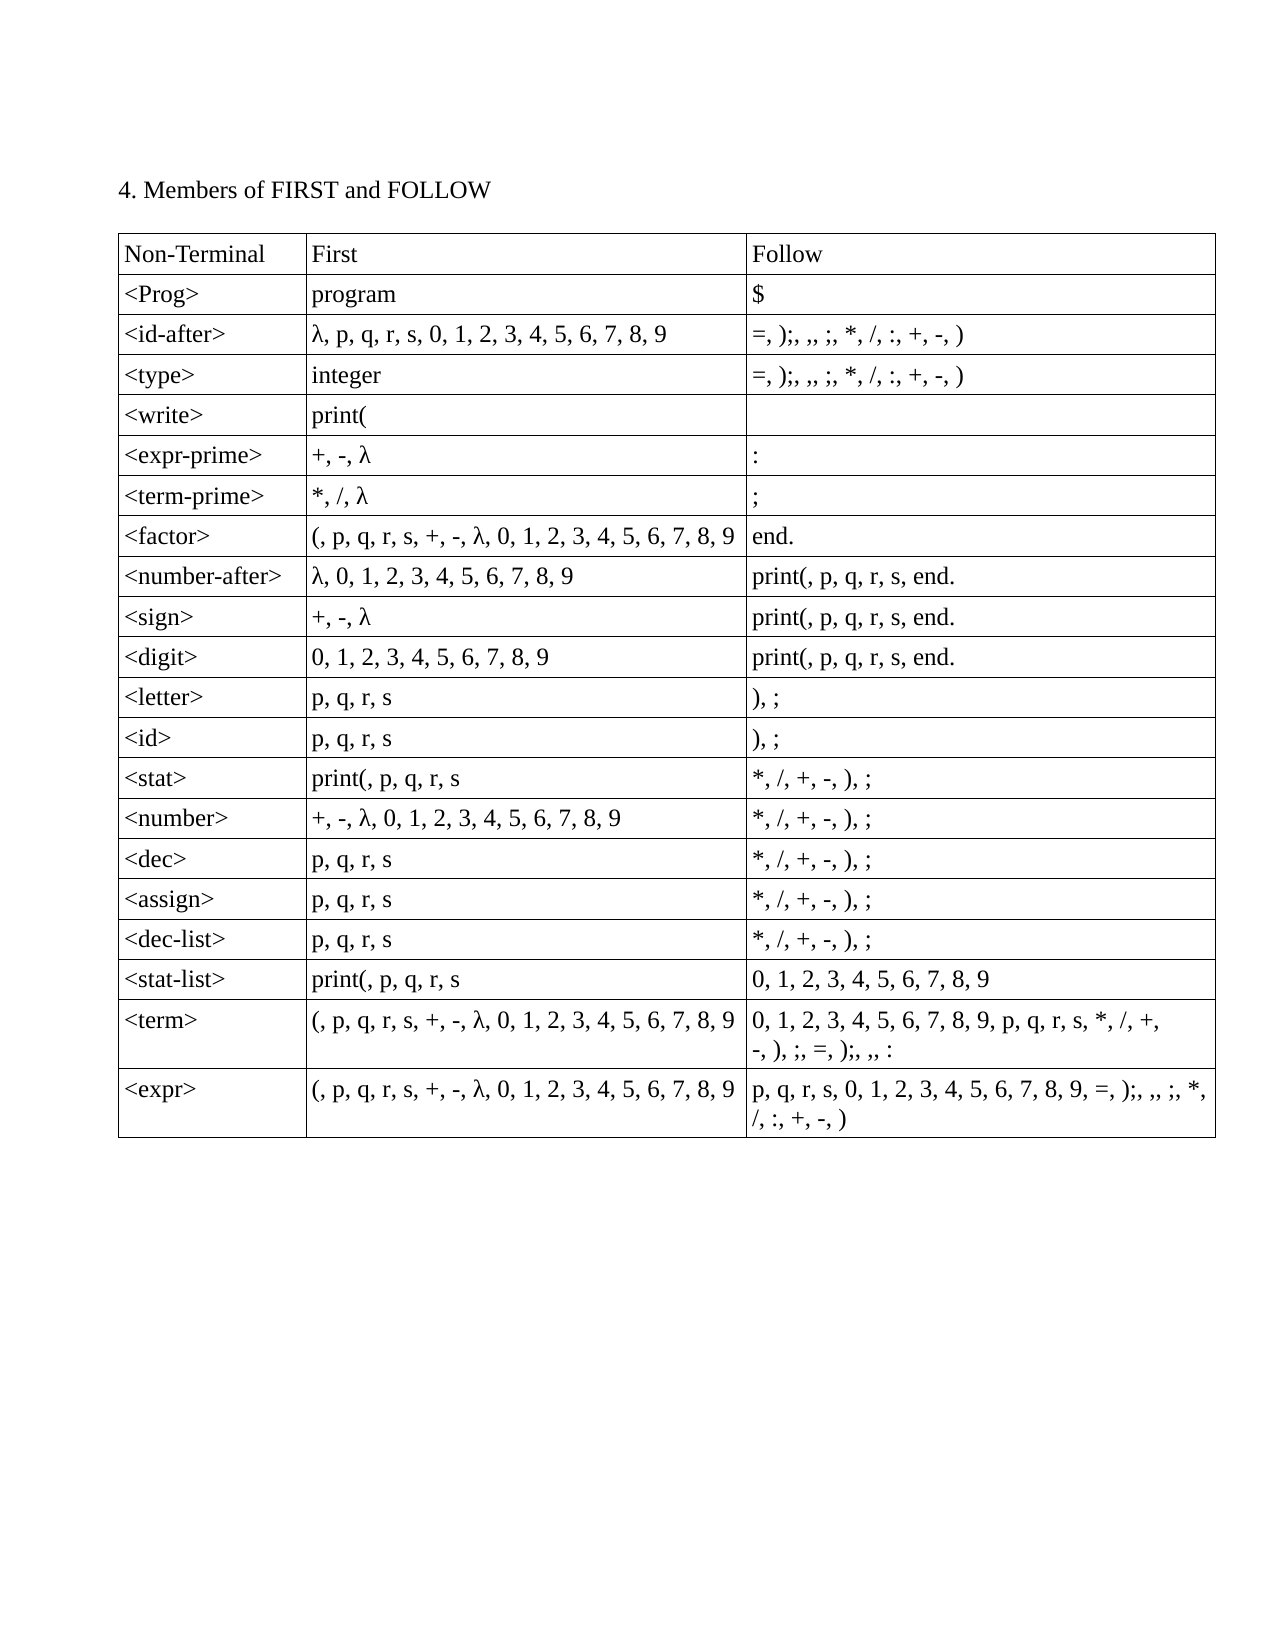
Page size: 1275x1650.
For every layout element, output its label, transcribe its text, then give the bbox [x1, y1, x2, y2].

table_cell p, q, r, s, 0, 1, 2, 3, 4, 5, 6, 7, 8, 9, =, );, ,, ;, *, /, :, +, -, ) [747, 1069, 1215, 1137]
table_cell <write> [119, 395, 306, 435]
table_cell integer [307, 355, 746, 394]
table_cell print(, p, q, r, s [307, 758, 746, 797]
table_cell <expr> [119, 1069, 306, 1137]
table_cell <number-after> [119, 557, 306, 596]
table_cell p, q, r, s [307, 879, 746, 918]
table_cell <factor> [119, 516, 306, 556]
table_cell (, p, q, r, s, +, -, λ, 0, 1, 2, 3, 4, 5, 6, 7, 8, 9 [307, 516, 746, 556]
table_cell ), ; [747, 678, 1215, 717]
table_cell <sign> [119, 597, 306, 636]
table_cell <expr-prime> [119, 436, 306, 475]
table_cell *, /, +, -, ), ; [747, 879, 1215, 918]
table_cell print(, p, q, r, s, end. [747, 597, 1215, 636]
table_header First [307, 234, 746, 273]
table_cell print(, p, q, r, s, end. [747, 637, 1215, 677]
table_cell +, -, λ [307, 436, 746, 475]
table_cell p, q, r, s [307, 839, 746, 878]
table_cell <dec> [119, 839, 306, 878]
text 4. Members of FIRST and FOLLOW [118, 176, 1157, 204]
table_cell p, q, r, s [307, 718, 746, 757]
table_cell <digit> [119, 637, 306, 677]
table_cell (, p, q, r, s, +, -, λ, 0, 1, 2, 3, 4, 5, 6, 7, 8, 9 [307, 1069, 746, 1137]
table_cell *, /, +, -, ), ; [747, 799, 1215, 838]
table_cell 0, 1, 2, 3, 4, 5, 6, 7, 8, 9 [747, 960, 1215, 999]
table_header Non-Terminal [119, 234, 306, 273]
table_cell program [307, 275, 746, 314]
table_cell *, /, +, -, ), ; [747, 920, 1215, 959]
table_cell (, p, q, r, s, +, -, λ, 0, 1, 2, 3, 4, 5, 6, 7, 8, 9 [307, 1000, 746, 1068]
table_cell <letter> [119, 678, 306, 717]
table_cell =, );, ,, ;, *, /, :, +, -, ) [747, 315, 1215, 354]
table_cell +, -, λ [307, 597, 746, 636]
table_cell end. [747, 516, 1215, 556]
table_cell <id-after> [119, 315, 306, 354]
table_cell <term-prime> [119, 476, 306, 515]
table_cell <stat-list> [119, 960, 306, 999]
table_cell [747, 395, 1215, 435]
table_cell <number> [119, 799, 306, 838]
table_cell ; [747, 476, 1215, 515]
table_cell p, q, r, s [307, 920, 746, 959]
table_cell <Prog> [119, 275, 306, 314]
table_cell <assign> [119, 879, 306, 918]
table_cell print(, p, q, r, s, end. [747, 557, 1215, 596]
table_header Follow [747, 234, 1215, 273]
table_cell *, /, λ [307, 476, 746, 515]
table_cell print(, p, q, r, s [307, 960, 746, 999]
table_cell ), ; [747, 718, 1215, 757]
table_cell *, /, +, -, ), ; [747, 758, 1215, 797]
table_cell *, /, +, -, ), ; [747, 839, 1215, 878]
table_cell 0, 1, 2, 3, 4, 5, 6, 7, 8, 9 [307, 637, 746, 677]
table_cell 0, 1, 2, 3, 4, 5, 6, 7, 8, 9, p, q, r, s, *, /, +, -, ), ;, =, );, ,, : [747, 1000, 1215, 1068]
table_cell : [747, 436, 1215, 475]
table_cell <id> [119, 718, 306, 757]
table_cell λ, 0, 1, 2, 3, 4, 5, 6, 7, 8, 9 [307, 557, 746, 596]
table_cell print( [307, 395, 746, 435]
table_cell <dec-list> [119, 920, 306, 959]
table_cell <term> [119, 1000, 306, 1068]
table_cell $ [747, 275, 1215, 314]
table_cell <type> [119, 355, 306, 394]
table_cell λ, p, q, r, s, 0, 1, 2, 3, 4, 5, 6, 7, 8, 9 [307, 315, 746, 354]
table_cell p, q, r, s [307, 678, 746, 717]
table_cell +, -, λ, 0, 1, 2, 3, 4, 5, 6, 7, 8, 9 [307, 799, 746, 838]
table_cell <stat> [119, 758, 306, 797]
table_cell =, );, ,, ;, *, /, :, +, -, ) [747, 355, 1215, 394]
